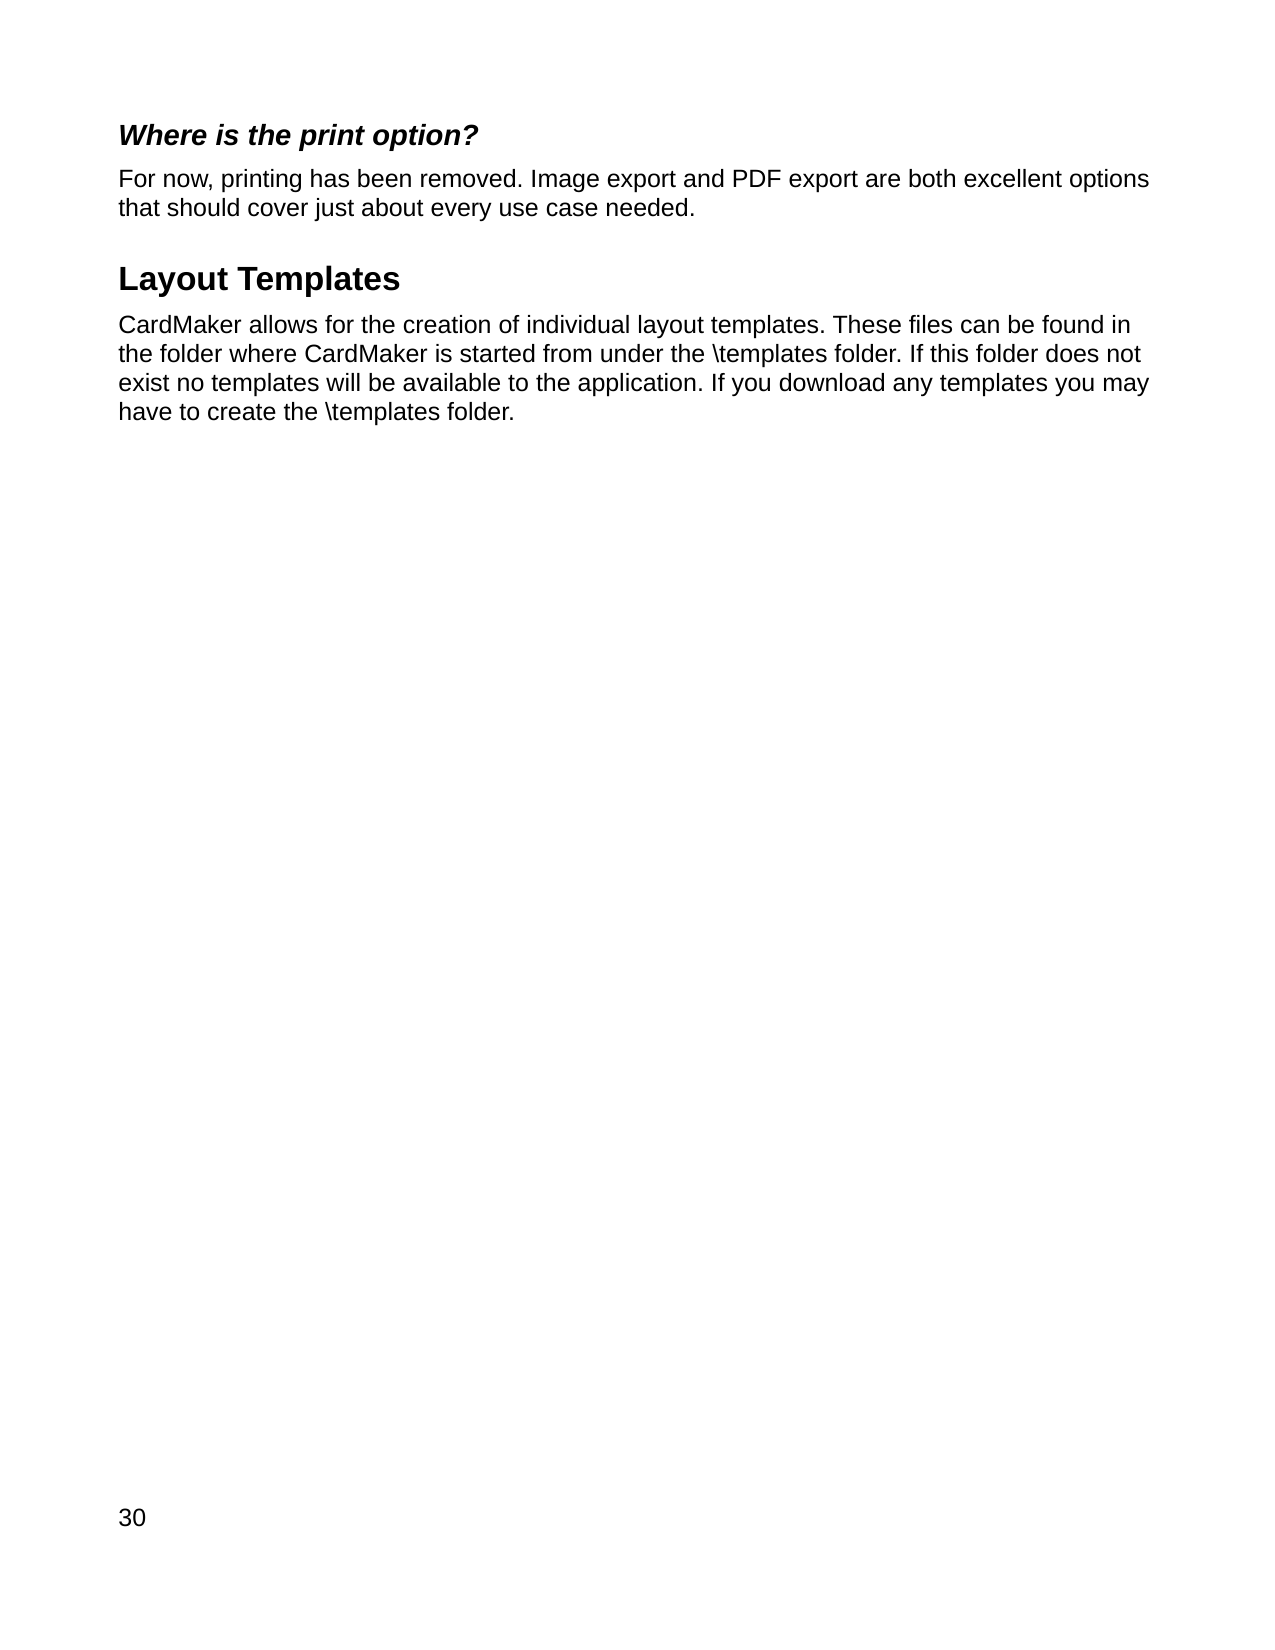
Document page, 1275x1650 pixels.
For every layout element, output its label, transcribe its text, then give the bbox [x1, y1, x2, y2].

subtitle Where is the print option? [118, 118, 1157, 152]
text For now, printing has been removed. Image export and PDF export are both excellent options that should cover just about every use case needed. [118, 164, 1157, 222]
text CardMaker allows for the creation of individual layout templates. These files can be found in the folder where CardMaker is started from under the \templates folder. If this folder does not exist no templates will be available to the application. If you download any templates you may have to create the \templates folder. [118, 310, 1157, 425]
subtitle Layout Templates [118, 259, 1157, 298]
